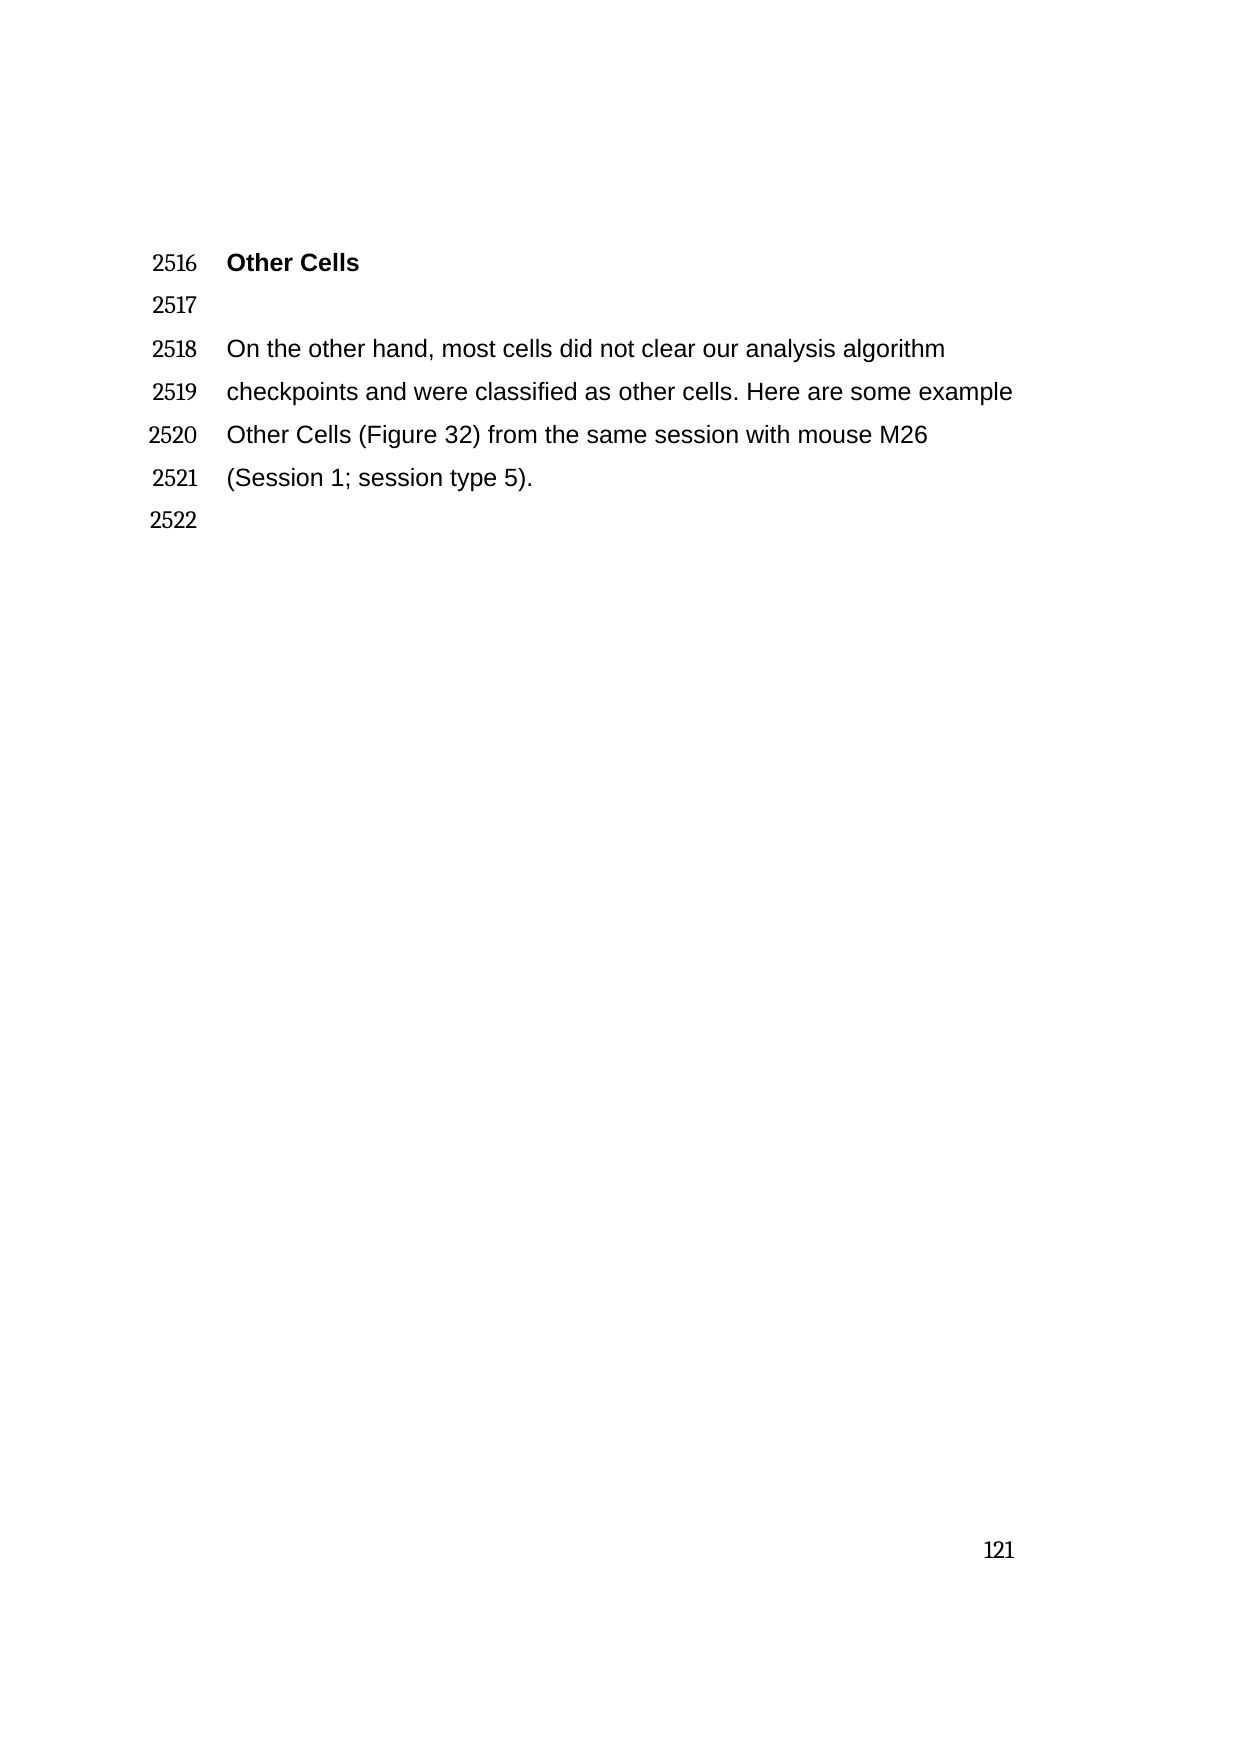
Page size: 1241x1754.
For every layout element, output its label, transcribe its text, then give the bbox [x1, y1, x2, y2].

text On the other hand, most cells did not clear our analysis algorithm checkpoints and were classified as other cells. Here are some example Other Cells (Figure 32) from the same session with mouse M26 (Session 1; session type 5). [226, 334, 1014, 492]
text Other Cells [226, 248, 1014, 276]
